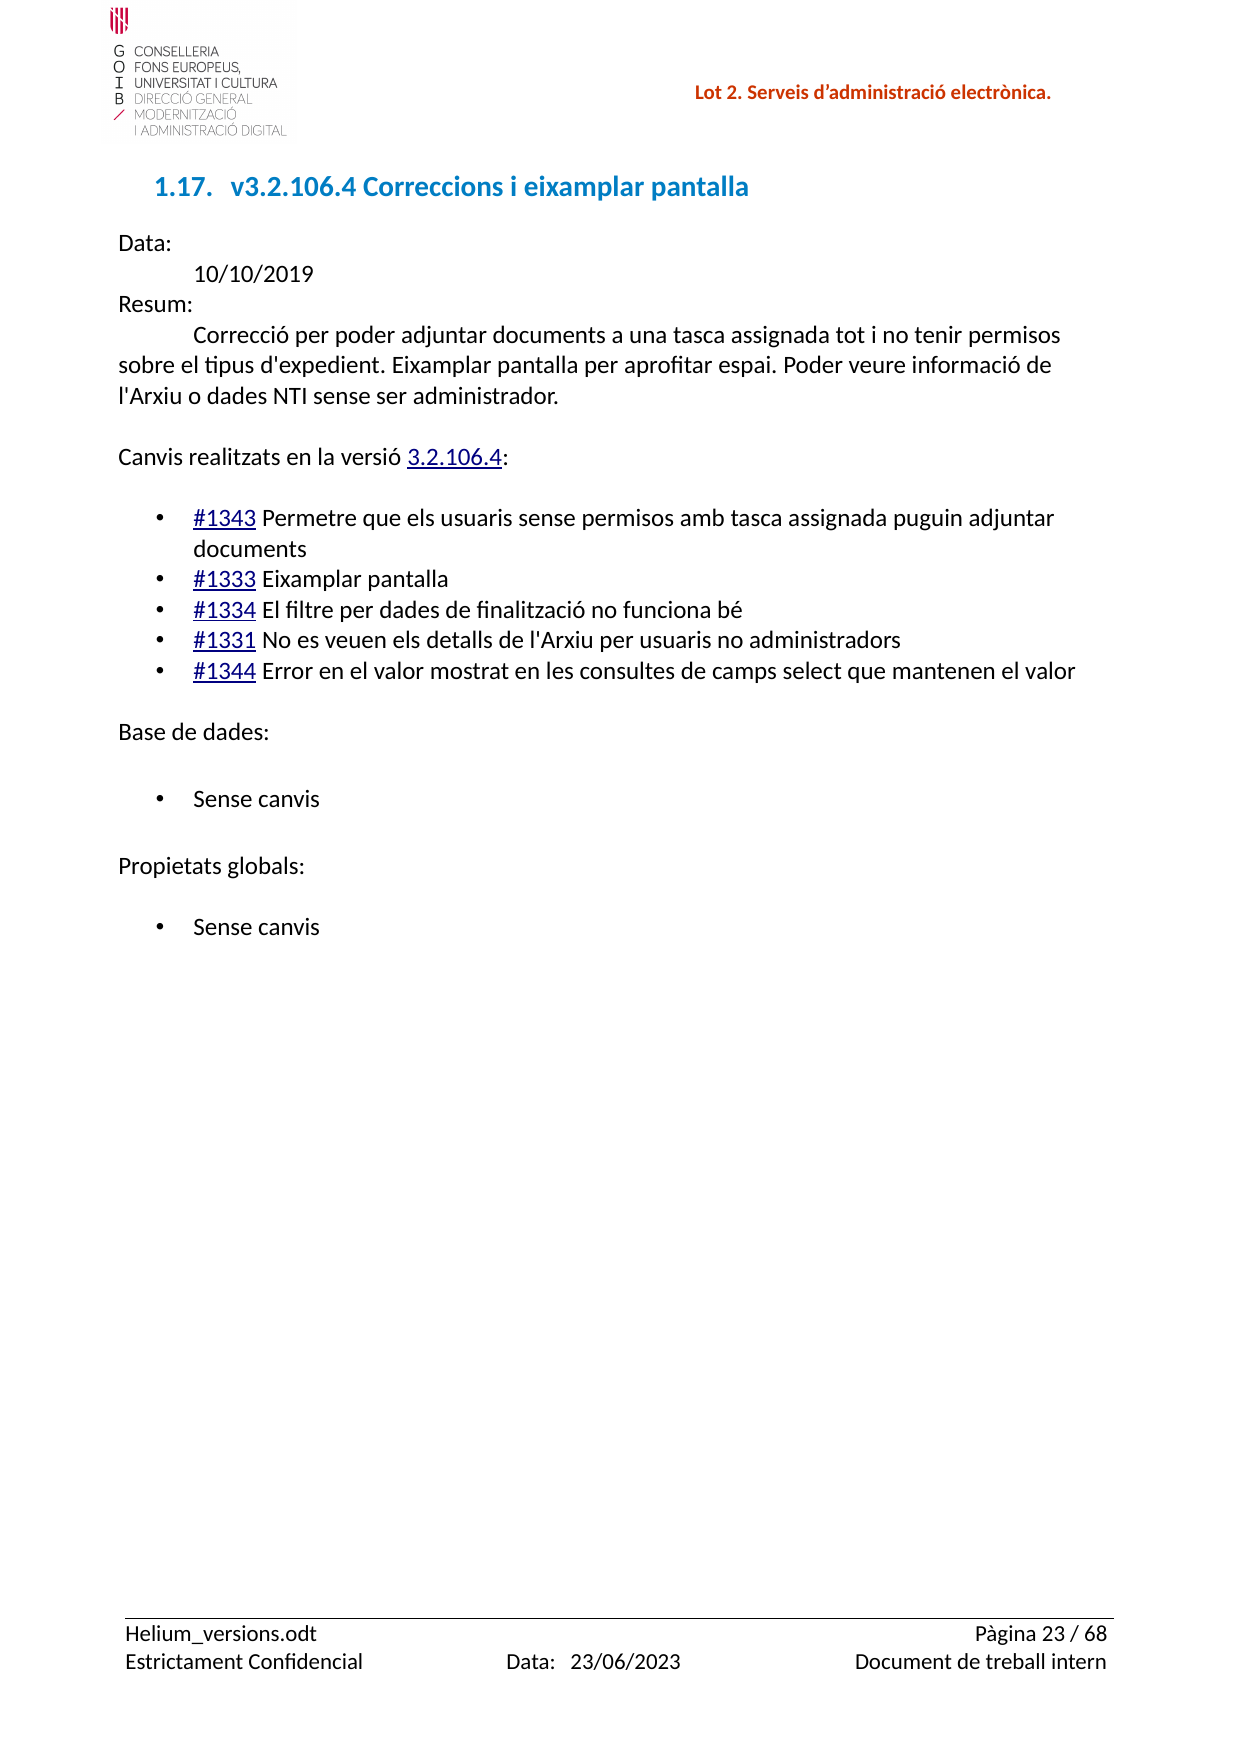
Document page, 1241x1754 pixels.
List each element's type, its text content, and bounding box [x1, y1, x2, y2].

text Base de dades: [118, 716, 1122, 746]
list #1333 Eixamplar pantalla [156, 563, 1122, 594]
list #1334 El filtre per dades de finalització no funciona bé [156, 594, 1122, 624]
text Canvis realitzats en la versió 3.2.106.4: [118, 441, 1122, 472]
text Resum: [118, 289, 1122, 319]
text 10/10/2019 [118, 258, 1122, 289]
list Sense canvis [156, 783, 1122, 813]
picture [100, 0, 297, 144]
list #1344 Error en el valor mostrat en les consultes de camps select que mantenen el valor [156, 655, 1122, 685]
text Correcció per poder adjuntar documents a una tasca assignada tot i no tenir permisos sobre el tipus d'expedient. Eixamplar pantalla per aprofitar espai. Poder veure informació de l'Arxiu o dades NTI sense ser administrador. [118, 319, 1122, 411]
list Sense canvis [156, 911, 1122, 941]
text Data: [118, 228, 1122, 258]
subtitle v3.2.106.4 Correccions i eixamplar pantalla [153, 168, 1122, 204]
text Propietats globals: [118, 850, 1122, 880]
list #1343 Permetre que els usuaris sense permisos amb tasca assignada puguin adjuntar documents [156, 502, 1122, 563]
list #1331 No es veuen els detalls de l'Arxiu per usuaris no administradors [156, 624, 1122, 655]
